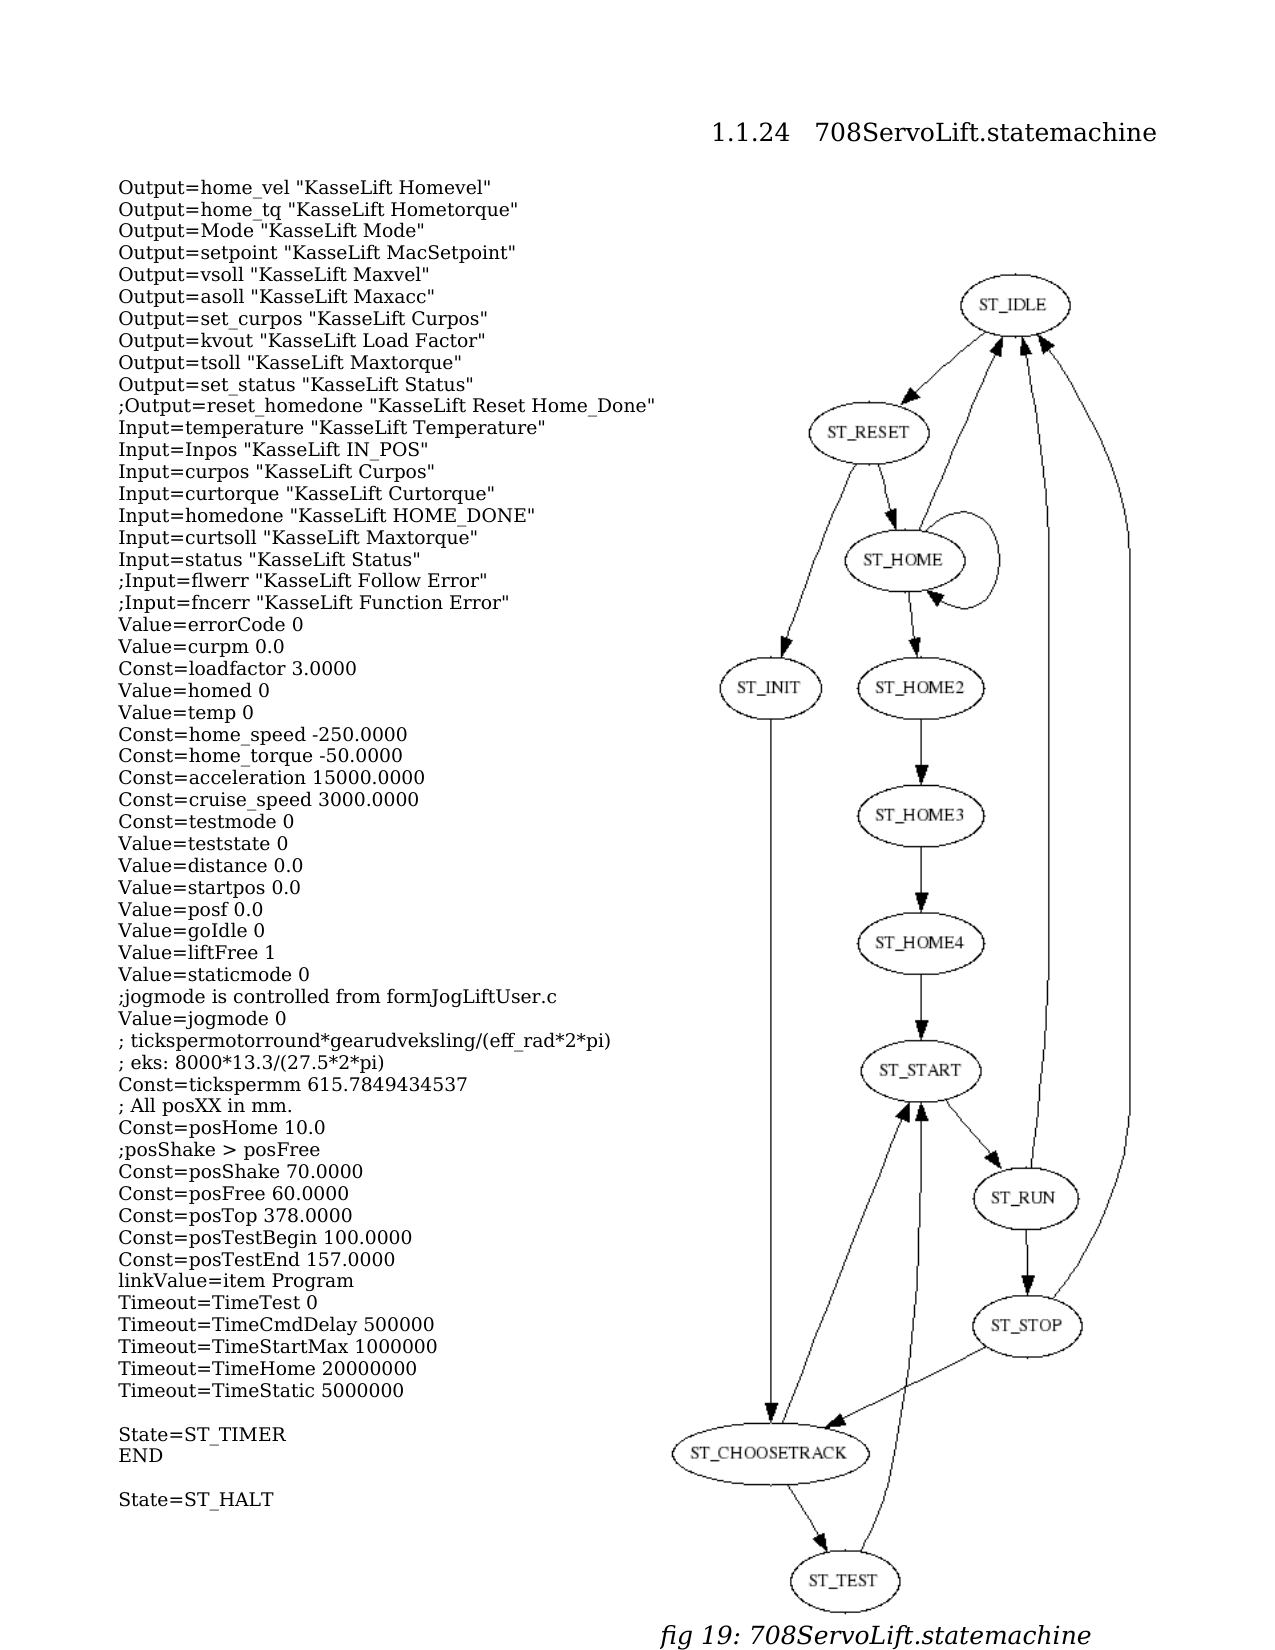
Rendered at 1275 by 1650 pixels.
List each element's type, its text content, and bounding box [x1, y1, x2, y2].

text Output=home_vel "KasseLift Homevel" [118, 177, 1157, 199]
text Output=tsoll "KasseLift Maxtorque" [118, 352, 660, 374]
text Const=testmode 0 [118, 811, 660, 833]
text ; eks: 8000*13.3/(27.5*2*pi) [118, 1052, 660, 1074]
text ;Input=fncerr "KasseLift Function Error" [118, 592, 660, 614]
text Const=tickspermm 615.7849434537 [118, 1074, 660, 1096]
text Value=homed 0 [118, 680, 660, 702]
text ; tickspermotorround*gearudveksling/(eff_rad*2*pi) [118, 1030, 660, 1052]
text [660, 252, 1156, 264]
text Timeout=TimeHome 20000000 [118, 1358, 660, 1380]
text Timeout=TimeTest 0 [118, 1292, 660, 1314]
text ;posShake > posFree [118, 1139, 660, 1161]
text Value=jogmode 0 [118, 1008, 660, 1030]
text Value=liftFree 1 [118, 942, 660, 964]
text Output=vsoll "KasseLift Maxvel" [118, 264, 660, 286]
text ;Input=flwerr "KasseLift Follow Error" [118, 571, 660, 592]
text Const=acceleration 15000.0000 [118, 767, 660, 789]
text Input=status "KasseLift Status" [118, 549, 660, 571]
text Const=posTestBegin 100.0000 [118, 1227, 660, 1249]
text Const=home_speed -250.0000 [118, 724, 660, 746]
text Value=goIdle 0 [118, 921, 660, 942]
text Timeout=TimeStatic 5000000 [118, 1380, 660, 1402]
text END [118, 1446, 660, 1467]
text Value=distance 0.0 [118, 855, 660, 877]
text Const=posShake 70.0000 [118, 1161, 660, 1183]
text ; All posXX in mm. [118, 1096, 660, 1117]
text Input=curtorque "KasseLift Curtorque" [118, 483, 660, 505]
text Const=loadfactor 3.0000 [118, 658, 660, 680]
text Output=kvout "KasseLift Load Factor" [118, 330, 660, 352]
text State=ST_HALT [118, 1489, 660, 1511]
text Output=setpoint "KasseLift MacSetpoint" [118, 242, 1157, 264]
text ;jogmode is controlled from formJogLiftUser.c [118, 986, 660, 1008]
text Output=set_status "KasseLift Status" [118, 374, 660, 396]
text Value=teststate 0 [118, 833, 660, 855]
text Input=curpos "KasseLift Curpos" [118, 461, 660, 483]
text linkValue=item Program [118, 1271, 660, 1292]
text Const=posTop 378.0000 [118, 1205, 660, 1227]
text Const=posTestEnd 157.0000 [118, 1249, 660, 1271]
picture [660, 264, 1156, 1621]
text Value=startpos 0.0 [118, 877, 660, 899]
text fig 19: 708ServoLift.statemachine [660, 1621, 1156, 1650]
text Output=home_tq "KasseLift Hometorque" [118, 199, 1157, 221]
text Value=staticmode 0 [118, 964, 660, 986]
text State=ST_TIMER [118, 1424, 660, 1446]
text Input=Inpos "KasseLift IN_POS" [118, 439, 660, 461]
text Value=temp 0 [118, 702, 660, 724]
text Input=curtsoll "KasseLift Maxtorque" [118, 527, 660, 549]
text Output=Mode "KasseLift Mode" [118, 221, 1157, 242]
text Const=posFree 60.0000 [118, 1183, 660, 1205]
text Timeout=TimeCmdDelay 500000 [118, 1314, 660, 1336]
text Timeout=TimeStartMax 1000000 [118, 1336, 660, 1358]
text Value=curpm 0.0 [118, 636, 660, 658]
text Const=home_torque -50.0000 [118, 746, 660, 767]
text Const=posHome 10.0 [118, 1117, 660, 1139]
text Value=posf 0.0 [118, 899, 660, 921]
text Const=cruise_speed 3000.0000 [118, 789, 660, 811]
text Input=homedone "KasseLift HOME_DONE" [118, 505, 660, 527]
text Value=errorCode 0 [118, 614, 660, 636]
text Output=set_curpos "KasseLift Curpos" [118, 308, 660, 330]
text Input=temperature "KasseLift Temperature" [118, 417, 660, 439]
text Output=asoll "KasseLift Maxacc" [118, 286, 660, 308]
text ;Output=reset_homedone "KasseLift Reset Home_Done" [118, 396, 660, 417]
